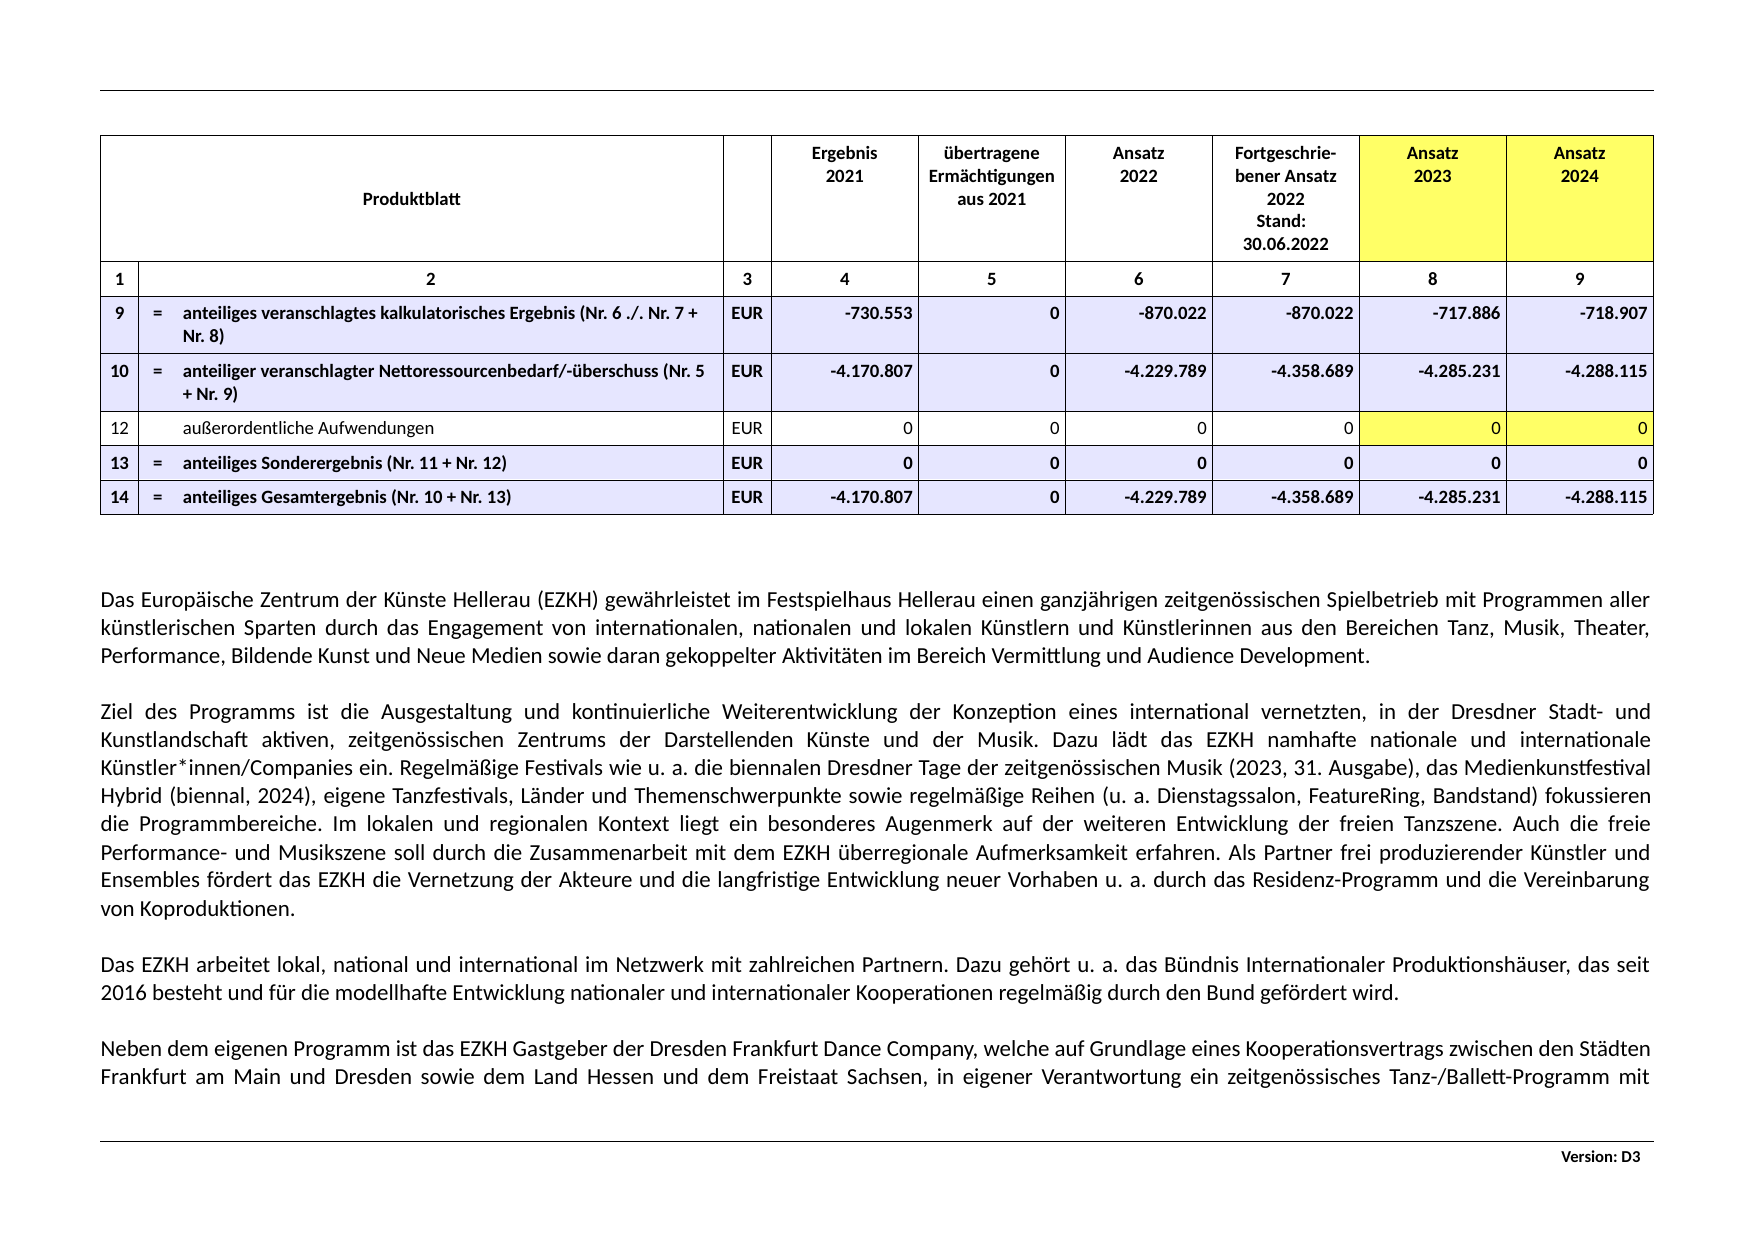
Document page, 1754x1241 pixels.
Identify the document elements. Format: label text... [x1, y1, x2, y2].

table_cell -730.553 [772, 297, 918, 353]
table_cell = [139, 297, 177, 353]
table_cell 12 [101, 412, 138, 445]
table_cell -870.022 [1213, 297, 1359, 353]
table_cell 8 [1360, 262, 1506, 296]
table_cell 6 [1066, 262, 1212, 296]
table_cell = [139, 354, 177, 411]
table_cell 0 [1066, 412, 1212, 445]
table_cell -870.022 [1066, 297, 1212, 353]
table_cell 0 [1066, 446, 1212, 479]
table_cell -4.358.689 [1213, 481, 1359, 514]
table_header Ansatz 2022 [1066, 136, 1212, 261]
table_cell 0 [1360, 412, 1506, 445]
table_cell EUR [724, 354, 771, 411]
table_cell -4.229.789 [1066, 354, 1212, 411]
table_header Ansatz 2023 [1360, 136, 1506, 261]
table_cell 0 [1213, 446, 1359, 479]
text Das EZKH arbeitet lokal, national und international im Netzwerk mit zahlreichen Partnern. Dazu gehört u. a. das Bündnis Internationaler Produktionshäuser, das seit 2016 besteht und für die modellhafte Entwicklung nationaler und internationaler Kooperationen regelmäßig durch den Bund gefördert wird. [100, 950, 1653, 1006]
table_cell 7 [1213, 262, 1359, 296]
table_cell -4.229.789 [1066, 481, 1212, 514]
table_cell 9 [101, 297, 138, 353]
table_cell 14 [101, 481, 138, 514]
table_cell 10 [101, 354, 138, 411]
table_cell 0 [919, 446, 1065, 479]
table_cell = [139, 481, 177, 514]
table_cell 0 [1360, 446, 1506, 479]
text Das Europäische Zentrum der Künste Hellerau (EZKH) gewährleistet im Festspielhaus Hellerau einen ganzjährigen zeitgenössischen Spielbetrieb mit Programmen aller künstlerischen Sparten durch das Engagement von internationalen, nationalen und lokalen Künstlern und Künstlerinnen aus den Bereichen Tanz, Musik, Theater, Performance, Bildende Kunst und Neue Medien sowie daran gekoppelter Aktivitäten im Bereich Vermittlung und Audience Development. [100, 585, 1653, 669]
table_cell anteiliger veranschlagter Nettoressourcenbedarf/-überschuss (Nr. 5 + Nr. 9) [177, 354, 723, 411]
table_cell 5 [919, 262, 1065, 296]
table_cell -4.170.807 [772, 481, 918, 514]
table_cell EUR [724, 412, 771, 445]
table_cell -4.285.231 [1360, 481, 1506, 514]
table_cell EUR [724, 446, 771, 479]
table_cell anteiliges Gesamtergebnis (Nr. 10 + Nr. 13) [177, 481, 723, 514]
table_cell 1 [101, 262, 138, 296]
table_cell [139, 412, 177, 445]
table_cell -4.358.689 [1213, 354, 1359, 411]
table_header Ansatz 2024 [1507, 136, 1653, 261]
table_cell außerordentliche Aufwendungen [177, 412, 723, 445]
table_cell 0 [772, 446, 918, 479]
table_header Fortgeschrie-bener Ansatz 2022 Stand: 30.06.2022 [1213, 136, 1359, 261]
table_cell 0 [772, 412, 918, 445]
table_cell anteiliges veranschlagtes kalkulatorisches Ergebnis (Nr. 6 ./. Nr. 7 + Nr. 8) [177, 297, 723, 353]
table_cell 0 [919, 412, 1065, 445]
table_cell 0 [1507, 446, 1653, 479]
table_cell anteiliges Sonderergebnis (Nr. 11 + Nr. 12) [177, 446, 723, 479]
table_header übertragene Ermächtigungen aus 2021 [919, 136, 1065, 261]
text Ziel des Programms ist die Ausgestaltung und kontinuierliche Weiterentwicklung der Konzeption eines international vernetzten, in der Dresdner Stadt- und Kunstlandschaft aktiven, zeitgenössischen Zentrums der Darstellenden Künste und der Musik. Dazu lädt das EZKH namhafte nationale und internationale Künstler*innen/Companies ein. Regelmäßige Festivals wie u. a. die biennalen Dresdner Tage der zeitgenössischen Musik (2023, 31. Ausgabe), das Medienkunstfestival Hybrid (biennal, 2024), eigene Tanzfestivals, Länder und Themenschwerpunkte sowie regelmäßige Reihen (u. a. Dienstagssalon, FeatureRing, Bandstand) fokussieren die Programmbereiche. Im lokalen und regionalen Kontext liegt ein besonderes Augenmerk auf der weiteren Entwicklung der freien Tanzszene. Auch die freie Performance- und Musikszene soll durch die Zusammenarbeit mit dem EZKH überregionale Aufmerksamkeit erfahren. Als Partner frei produzierender Künstler und Ensembles fördert das EZKH die Vernetzung der Akteure und die langfristige Entwicklung neuer Vorhaben u. a. durch das Residenz-Programm und die Vereinbarung von Koproduktionen. [100, 697, 1653, 922]
table_cell 3 [724, 262, 771, 296]
table_cell 13 [101, 446, 138, 479]
table_cell 0 [919, 354, 1065, 411]
table_cell 4 [772, 262, 918, 296]
table_cell -4.288.115 [1507, 354, 1653, 411]
table_cell EUR [724, 481, 771, 514]
table_cell -718.907 [1507, 297, 1653, 353]
table_cell -4.170.807 [772, 354, 918, 411]
table_cell -4.288.115 [1507, 481, 1653, 514]
table_cell -4.285.231 [1360, 354, 1506, 411]
table_cell = [139, 446, 177, 479]
text Neben dem eigenen Programm ist das EZKH Gastgeber der Dresden Frankfurt Dance Company, welche auf Grundlage eines Kooperationsvertrags zwischen den Städten Frankfurt am Main und Dresden sowie dem Land Hessen und dem Freistaat Sachsen, in eigener Verantwortung ein zeitgenössisches Tanz-/Ballett-Programm mit [100, 1034, 1653, 1090]
table_cell -717.886 [1360, 297, 1506, 353]
table_header Ergebnis 2021 [772, 136, 918, 261]
table_cell 9 [1507, 262, 1653, 296]
table_cell 0 [1213, 412, 1359, 445]
table_cell 0 [1507, 412, 1653, 445]
table_cell EUR [724, 297, 771, 353]
table_cell 2 [139, 262, 723, 296]
table_cell 0 [919, 481, 1065, 514]
table_header [724, 136, 771, 261]
table_header Produktblatt [101, 136, 723, 261]
table_cell 0 [919, 297, 1065, 353]
